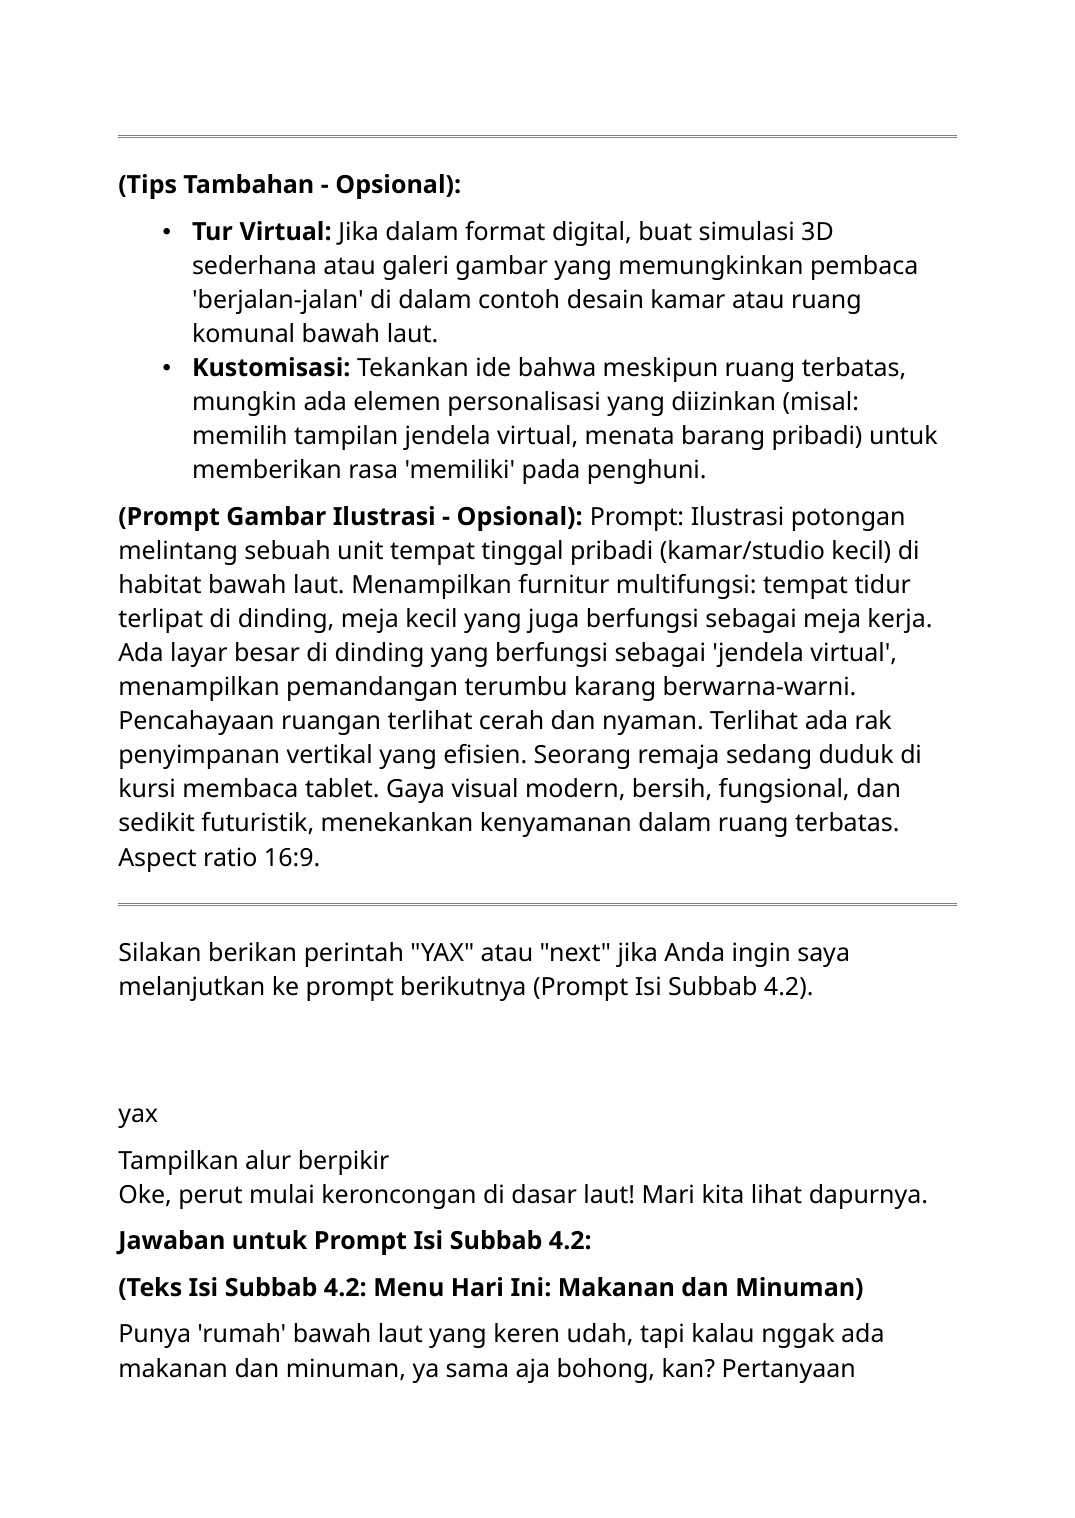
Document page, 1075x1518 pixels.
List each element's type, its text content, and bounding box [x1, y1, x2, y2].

text (Teks Isi Subbab 4.2: Menu Hari Ini: Makanan dan Minuman) [118, 1269, 957, 1304]
list Kustomisasi: Tekankan ide bahwa meskipun ruang terbatas, mungkin ada elemen personalisasi yang diizinkan (misal: memilih tampilan jendela virtual, menata barang pribadi) untuk memberikan rasa 'memiliki' pada penghuni. [162, 350, 957, 486]
text Jawaban untuk Prompt Isi Subbab 4.2: [118, 1223, 957, 1257]
text (Tips Tambahan - Opsional): [118, 167, 957, 201]
text yax [118, 1096, 957, 1130]
text Oke, perut mulai keroncongan di dasar laut! Mari kita lihat dapurnya. [118, 1176, 957, 1211]
text Tampilkan alur berpikir [118, 1142, 957, 1176]
text (Prompt Gambar Ilustrasi - Opsional): Prompt: Ilustrasi potongan melintang sebuah unit tempat tinggal pribadi (kamar/studio kecil) di habitat bawah laut. Menampilkan furnitur multifungsi: tempat tidur terlipat di dinding, meja kecil yang juga berfungsi sebagai meja kerja. Ada layar besar di dinding yang berfungsi sebagai 'jendela virtual', menampilkan pemandangan terumbu karang berwarna-warni. Pencahayaan ruangan terlihat cerah dan nyaman. Terlihat ada rak penyimpanan vertikal yang efisien. Seorang remaja sedang duduk di kursi membaca tablet. Gaya visual modern, bersih, fungsional, dan sedikit futuristik, menekankan kenyamanan dalam ruang terbatas. Aspect ratio 16:9. [118, 498, 957, 873]
text Punya 'rumah' bawah laut yang keren udah, tapi kalau nggak ada makanan dan minuman, ya sama aja bohong, kan? Pertanyaan [118, 1316, 957, 1384]
list Tur Virtual: Jika dalam format digital, buat simulasi 3D sederhana atau galeri gambar yang memungkinkan pembaca 'berjalan-jalan' di dalam contoh desain kamar atau ruang komunal bawah laut. [162, 213, 957, 350]
text Silakan berikan perintah "YAX" atau "next" jika Anda ingin saya melanjutkan ke prompt berikutnya (Prompt Isi Subbab 4.2). [118, 934, 957, 1003]
